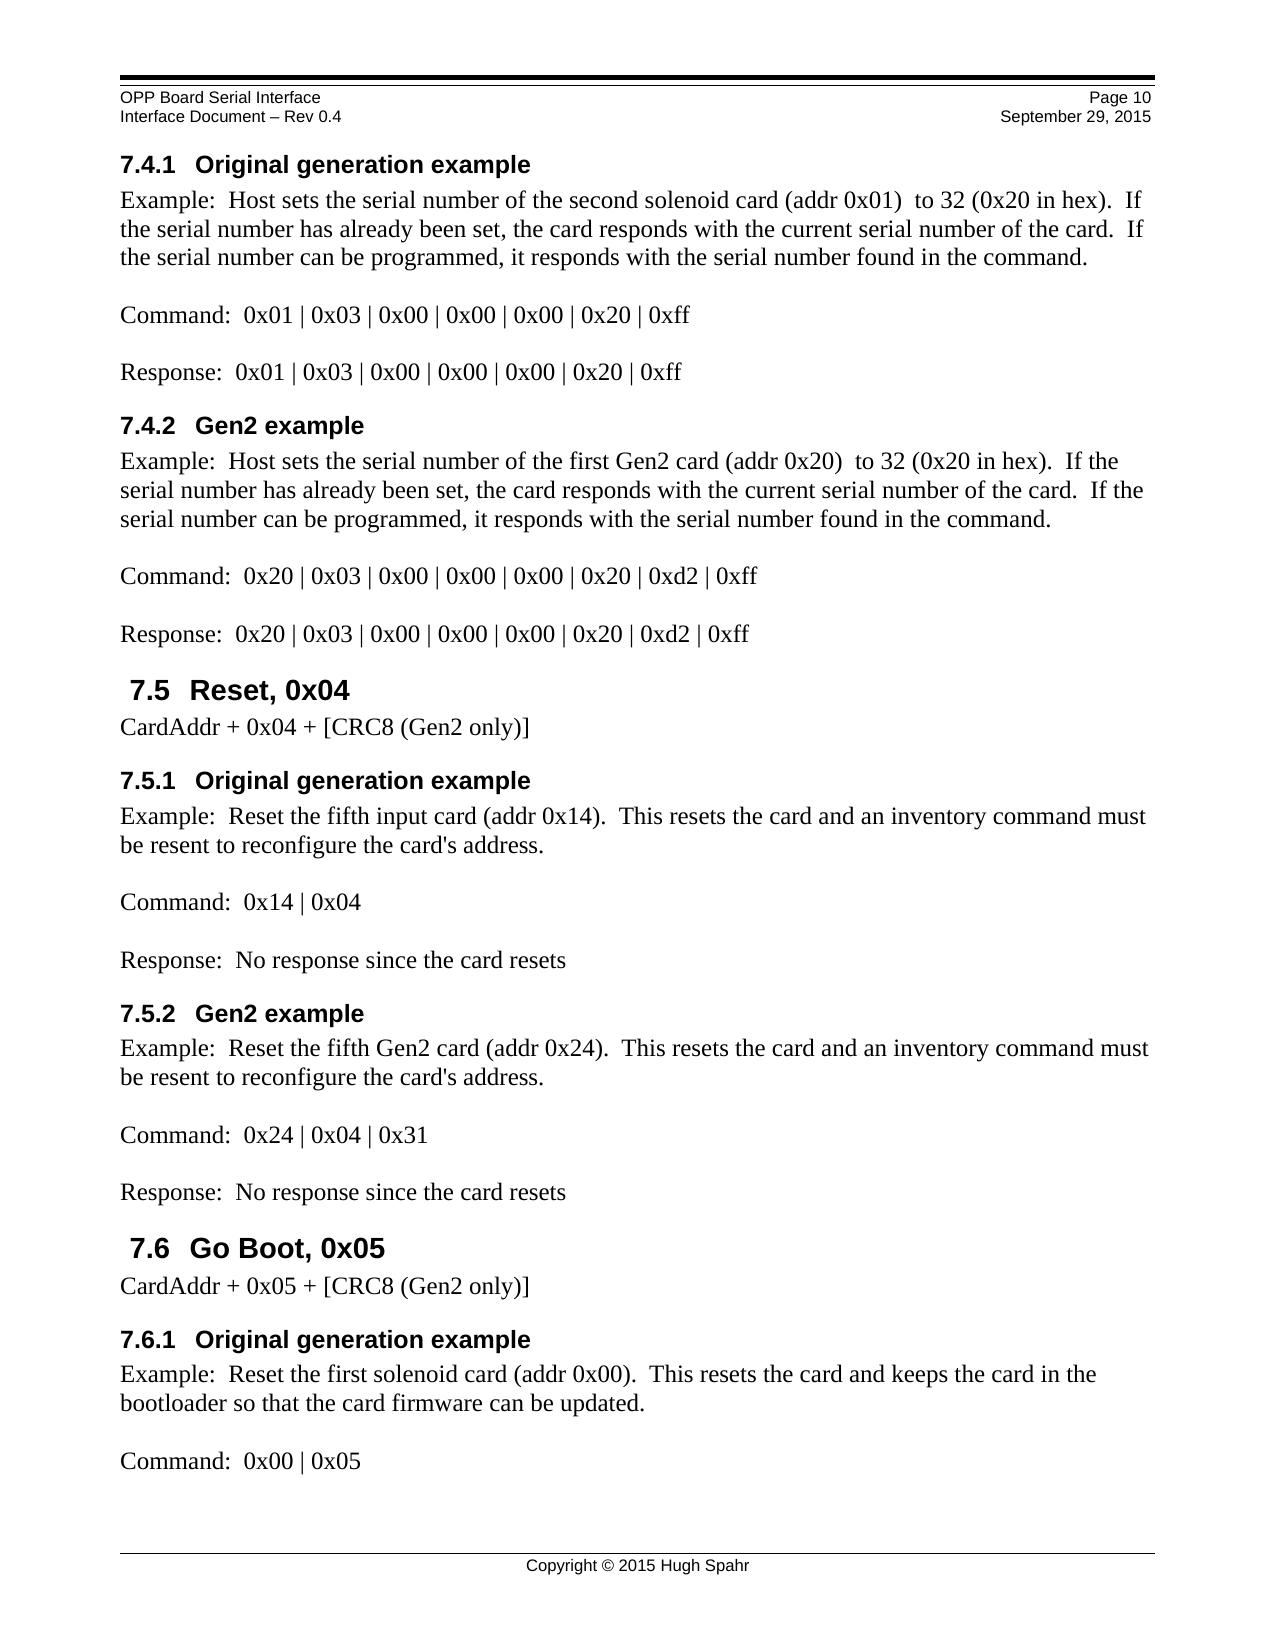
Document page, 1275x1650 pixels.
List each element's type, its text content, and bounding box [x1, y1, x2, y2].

text Example: Reset the fifth input card (addr 0x14). This resets the card and an inventory command must be resent to reconfigure the card's address. [120, 801, 1155, 858]
subtitle Gen2 example [120, 411, 1155, 440]
text Response: 0x20 | 0x03 | 0x00 | 0x00 | 0x00 | 0x20 | 0xd2 | 0xff [120, 619, 1155, 647]
text Command: 0x24 | 0x04 | 0x31 [120, 1120, 1155, 1148]
subtitle Go Boot, 0x05 [129, 1231, 1155, 1264]
subtitle Reset, 0x04 [129, 672, 1155, 706]
text CardAddr + 0x04 + [CRC8 (Gen2 only)] [120, 712, 1155, 741]
text Response: No response since the card resets [120, 1177, 1155, 1206]
text Example: Reset the fifth Gen2 card (addr 0x24). This resets the card and an inventory command must be resent to reconfigure the card's address. [120, 1033, 1155, 1091]
text Example: Host sets the serial number of the second solenoid card (addr 0x01) to 32 (0x20 in hex). If the serial number has already been set, the card responds with the current serial number of the card. If the serial number can be programmed, it responds with the serial number found in the command. [120, 185, 1155, 271]
text Command: 0x14 | 0x04 [120, 887, 1155, 916]
text Response: No response since the card resets [120, 945, 1155, 973]
text Response: 0x01 | 0x03 | 0x00 | 0x00 | 0x00 | 0x20 | 0xff [120, 357, 1155, 386]
text Example: Reset the first solenoid card (addr 0x00). This resets the card and keeps the card in the bootloader so that the card firmware can be updated. [120, 1359, 1155, 1417]
subtitle Original generation example [120, 766, 1155, 795]
subtitle Gen2 example [120, 998, 1155, 1027]
text CardAddr + 0x05 + [CRC8 (Gen2 only)] [120, 1271, 1155, 1299]
text Command: 0x01 | 0x03 | 0x00 | 0x00 | 0x00 | 0x20 | 0xff [120, 300, 1155, 329]
subtitle Original generation example [120, 150, 1155, 179]
text Command: 0x20 | 0x03 | 0x00 | 0x00 | 0x00 | 0x20 | 0xd2 | 0xff [120, 561, 1155, 590]
text Command: 0x00 | 0x05 [120, 1446, 1155, 1474]
text Example: Host sets the serial number of the first Gen2 card (addr 0x20) to 32 (0x20 in hex). If the serial number has already been set, the card responds with the current serial number of the card. If the serial number can be programmed, it responds with the serial number found in the command. [120, 446, 1155, 532]
subtitle Original generation example [120, 1324, 1155, 1353]
